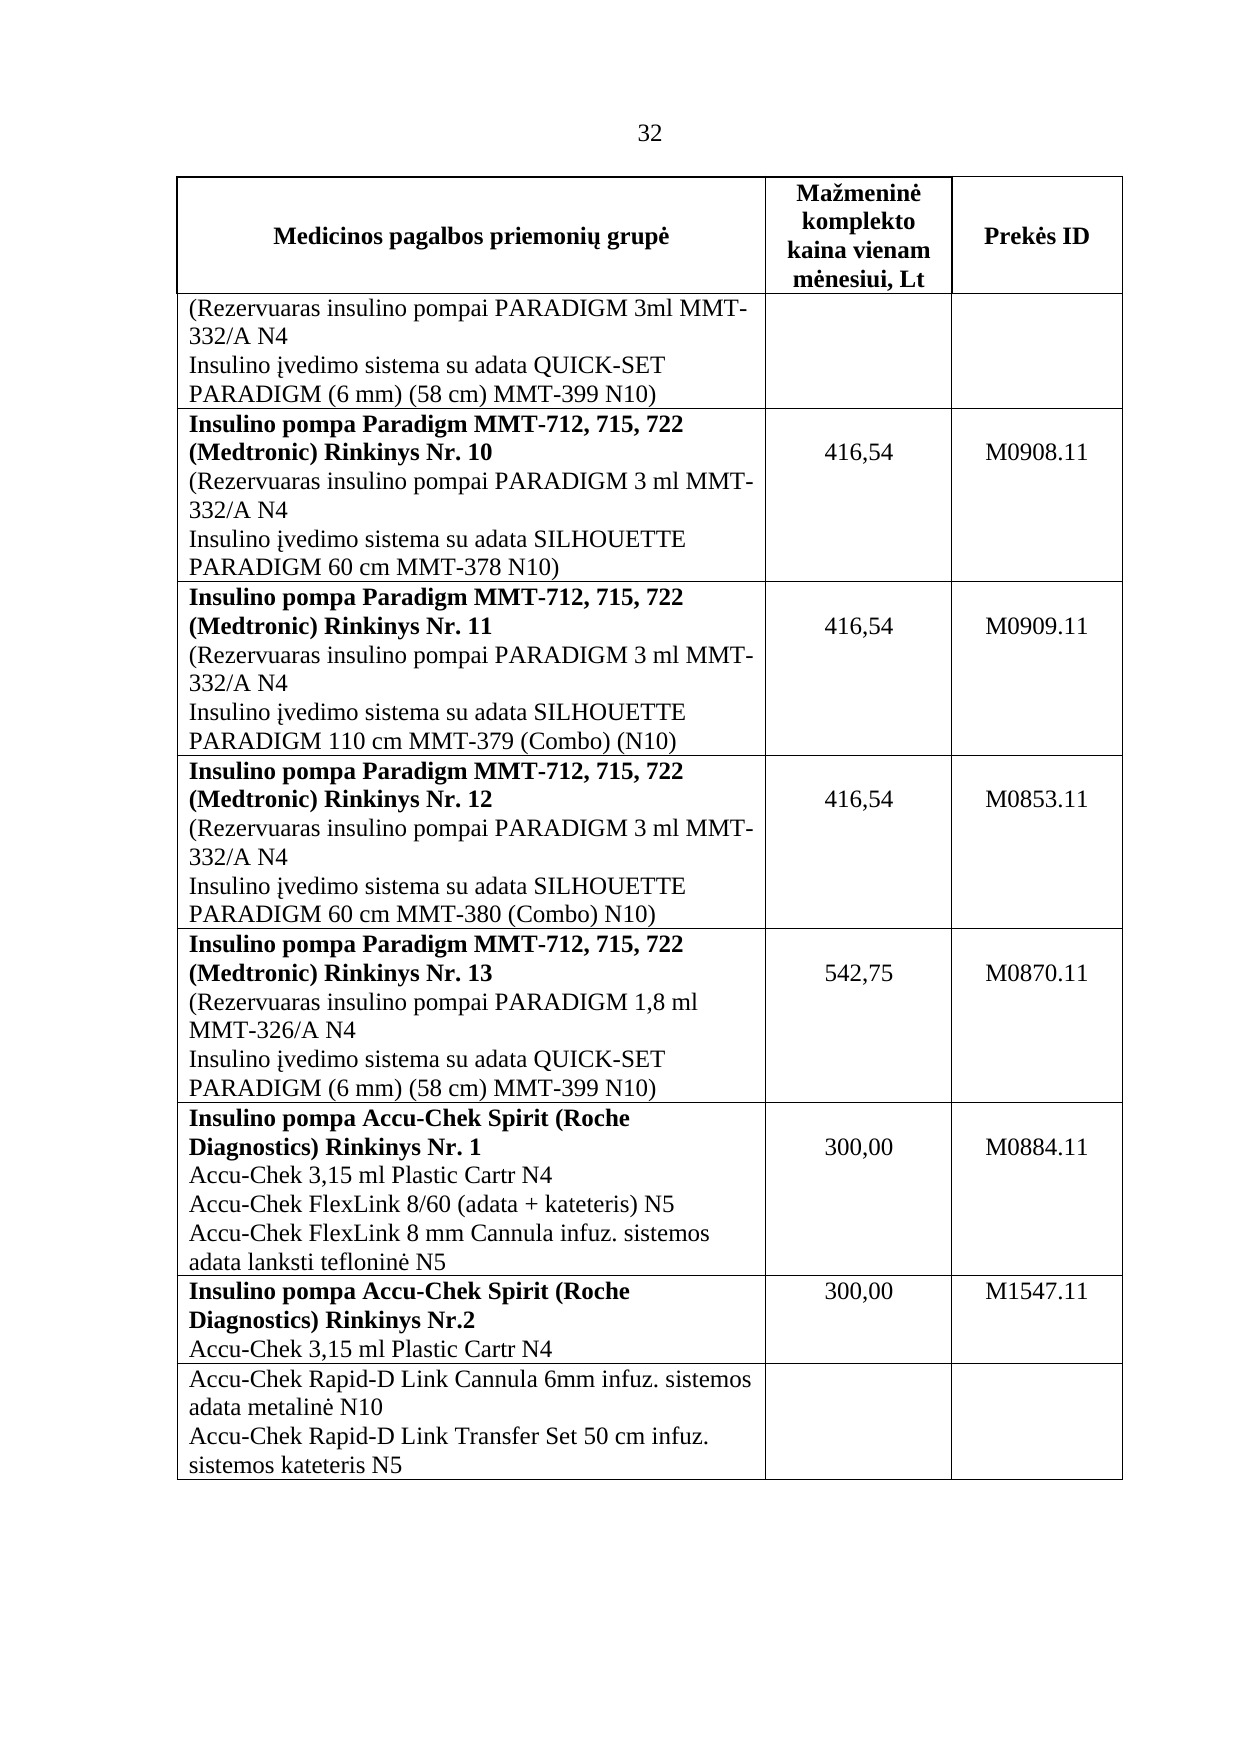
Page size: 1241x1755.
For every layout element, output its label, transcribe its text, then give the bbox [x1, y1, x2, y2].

table_cell 300,00 [766, 1276, 951, 1305]
table_cell [766, 987, 951, 1044]
table_cell [766, 813, 951, 871]
table_cell [952, 1364, 1122, 1392]
table_cell [952, 466, 1122, 524]
table_cell (Rezervuaras insulino pompai PARADIGM 3ml MMT-332/A N4 [178, 294, 765, 350]
table_cell [952, 813, 1122, 871]
table_cell [766, 1189, 951, 1218]
table_cell M0908.11 [952, 409, 1122, 466]
table_cell [766, 466, 951, 524]
table_header Prekės ID [953, 177, 1122, 293]
table_cell 416,54 [766, 582, 951, 640]
table_cell (Rezervuaras insulino pompai PARADIGM 3 ml MMT-332/A N4 [178, 813, 765, 871]
table_cell [952, 987, 1122, 1044]
table_cell Accu-Chek 3,15 ml Plastic Cartr N4 [178, 1160, 765, 1189]
table_cell [952, 294, 1122, 350]
table_cell [952, 1218, 1122, 1275]
table_cell [766, 294, 951, 350]
table_cell (Rezervuaras insulino pompai PARADIGM 3 ml MMT-332/A N4 [178, 640, 765, 697]
table_cell [766, 697, 951, 755]
table_cell Insulino pompa Paradigm MMT-712, 715, 722 (Medtronic) Rinkinys Nr. 13 [178, 929, 765, 987]
table_cell [952, 1189, 1122, 1218]
table_header Mažmeninė komplekto kaina vienam mėnesiui, Lt [766, 178, 951, 293]
table_cell Insulino įvedimo sistema su adata SILHOUETTE PARADIGM 110 cm MMT-379 (Combo) (N10) [178, 697, 765, 755]
table_cell [952, 640, 1122, 697]
table_cell Insulino įvedimo sistema su adata SILHOUETTE PARADIGM 60 cm MMT-378 N10) [178, 524, 765, 581]
table_cell [952, 1160, 1122, 1189]
table_cell [766, 871, 951, 928]
table_cell Accu-Chek FlexLink 8/60 (adata + kateteris) N5 [178, 1189, 765, 1218]
table_cell [766, 350, 951, 408]
table_cell [952, 1044, 1122, 1102]
table_cell 300,00 [766, 1103, 951, 1160]
table_cell Insulino pompa Paradigm MMT-712, 715, 722 (Medtronic) Rinkinys Nr. 11 [178, 582, 765, 640]
table_cell [766, 1044, 951, 1102]
table_cell M0909.11 [952, 582, 1122, 640]
table_cell [766, 524, 951, 581]
table_cell 416,54 [766, 409, 951, 466]
table_cell M0884.11 [952, 1103, 1122, 1160]
table_cell [952, 350, 1122, 408]
table_cell [952, 697, 1122, 755]
table_cell Accu-Chek Rapid-D Link Cannula 6mm infuz. sistemos adata metalinė N10 Accu-Chek Rapid-D Link Transfer Set 50 cm infuz. sistemos kateteris N5 [178, 1364, 765, 1479]
table_cell Insulino pompa Paradigm MMT-712, 715, 722 (Medtronic) Rinkinys Nr. 10 [178, 409, 765, 466]
table_cell Insulino įvedimo sistema su adata SILHOUETTE PARADIGM 60 cm MMT-380 (Combo) N10) [178, 871, 765, 928]
table_cell [952, 871, 1122, 928]
table_cell Insulino pompa Accu-Chek Spirit (Roche Diagnostics) Rinkinys Nr.2 Accu-Chek 3,15 ml Plastic Cartr N4 [178, 1276, 765, 1363]
table_cell (Rezervuaras insulino pompai PARADIGM 1,8 ml MMT-326/A N4 [178, 987, 765, 1044]
table_cell Insulino įvedimo sistema su adata QUICK-SET PARADIGM (6 mm) (58 cm) MMT-399 N10) [178, 350, 765, 408]
table_cell [952, 1305, 1122, 1363]
table_cell Accu-Chek FlexLink 8 mm Cannula infuz. sistemos adata lanksti tefloninė N5 [178, 1218, 765, 1275]
table_cell [766, 1160, 951, 1189]
table_cell [766, 1305, 951, 1363]
table_cell M1547.11 [952, 1276, 1122, 1305]
table_cell (Rezervuaras insulino pompai PARADIGM 3 ml MMT-332/A N4 [178, 466, 765, 524]
table_cell M0870.11 [952, 929, 1122, 987]
table_cell [766, 640, 951, 697]
table_header Medicinos pagalbos priemonių grupė [178, 178, 765, 293]
table_cell [952, 1393, 1122, 1479]
table_cell [766, 1364, 951, 1392]
table_cell Insulino pompa Paradigm MMT-712, 715, 722 (Medtronic) Rinkinys Nr. 12 [178, 756, 765, 813]
table_cell Insulino pompa Accu-Chek Spirit (Roche Diagnostics) Rinkinys Nr. 1 [178, 1103, 765, 1160]
table_cell M0853.11 [952, 756, 1122, 813]
table_cell Insulino įvedimo sistema su adata QUICK-SET PARADIGM (6 mm) (58 cm) MMT-399 N10) [178, 1044, 765, 1102]
table_cell [766, 1218, 951, 1275]
table_cell [952, 524, 1122, 581]
table_cell 416,54 [766, 756, 951, 813]
table_cell 542,75 [766, 929, 951, 987]
table_cell [766, 1393, 951, 1479]
